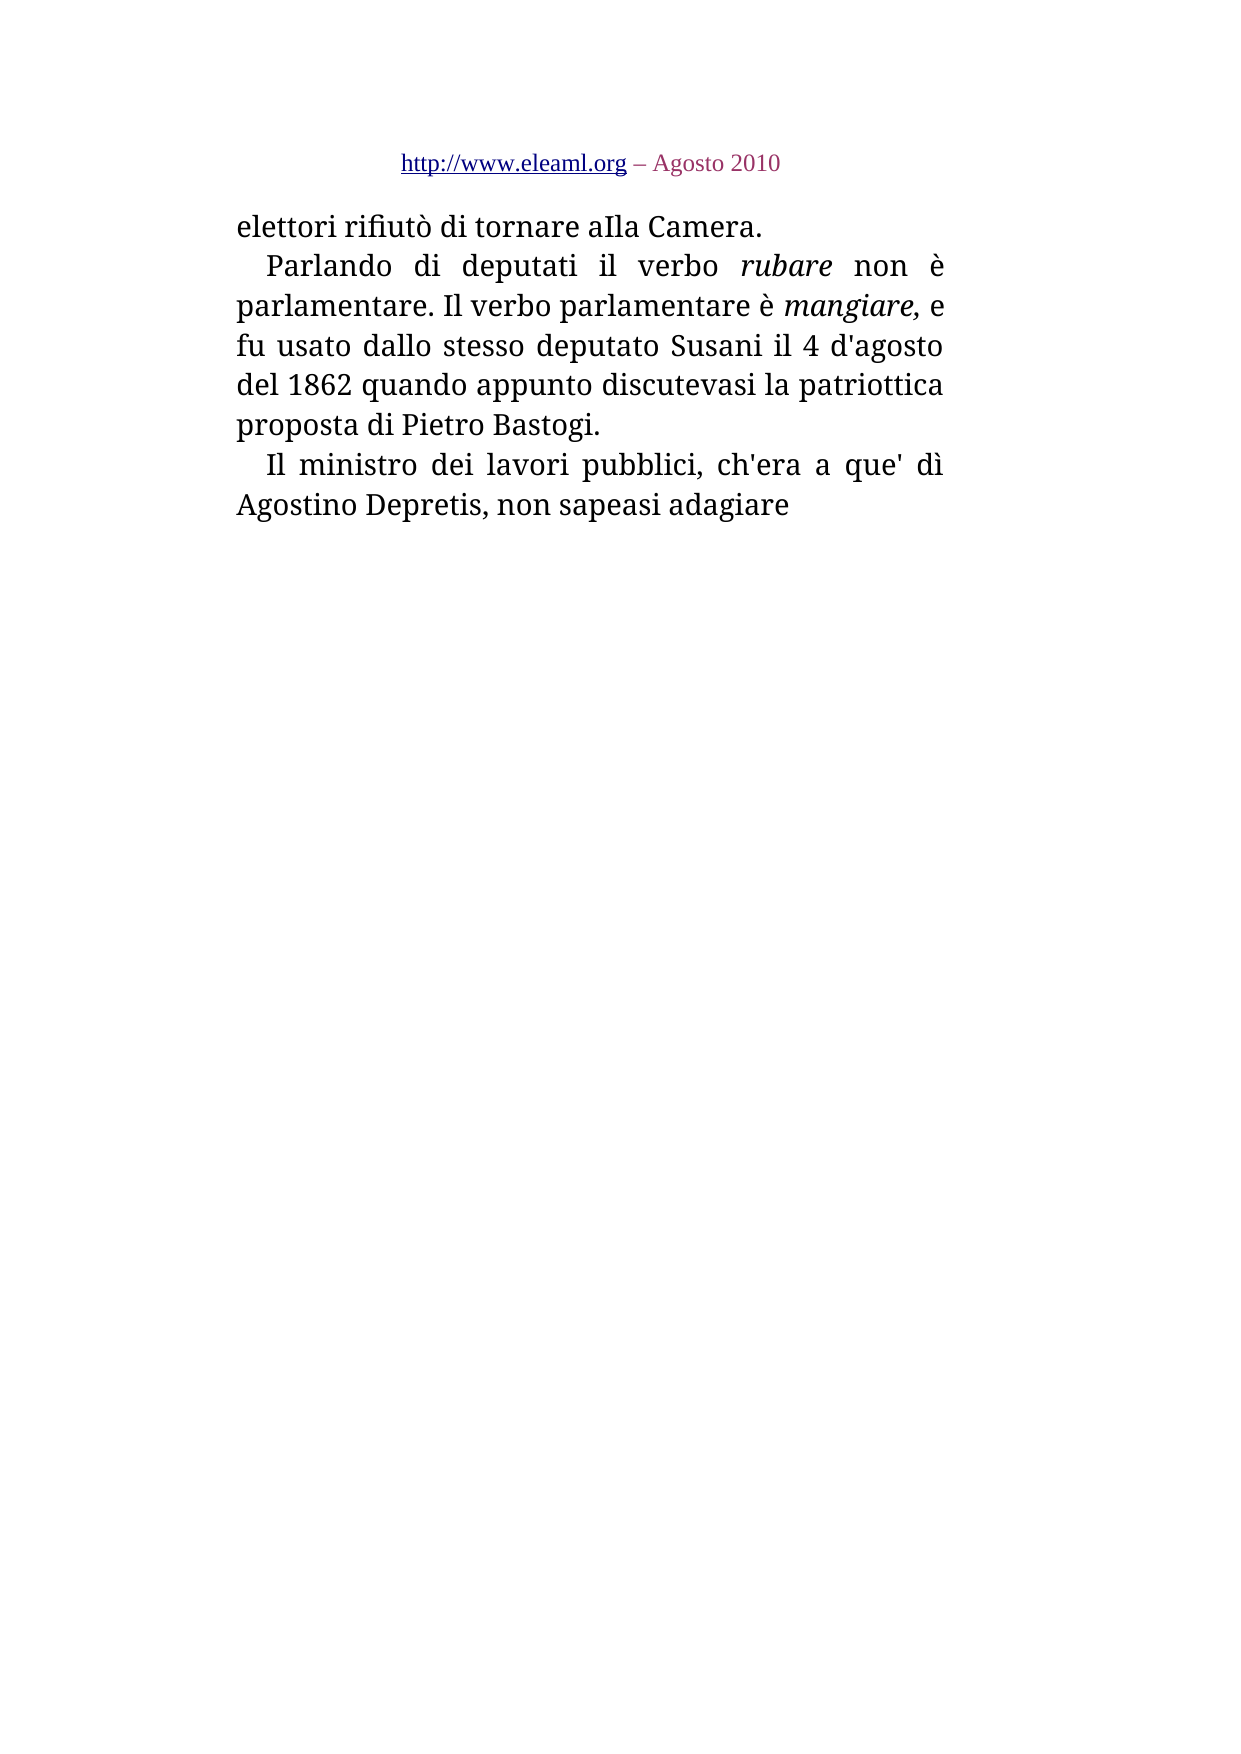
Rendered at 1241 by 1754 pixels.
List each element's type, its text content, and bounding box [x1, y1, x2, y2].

text elettori rifiutò di tornare aIla Camera. [236, 206, 945, 246]
text Parlando di deputati il verbo rubare non è parlamentare. Il verbo parlamentare è mangiare, e fu usato dallo stesso deputato Susani il 4 d'agosto del 1862 quando appunto discutevasi la patriottica proposta di Pietro Bastogi. [236, 246, 945, 444]
text Il ministro dei lavori pubblici, ch'era a que' dì Agostino Depretis, non sapeasi adagiare [236, 444, 945, 523]
